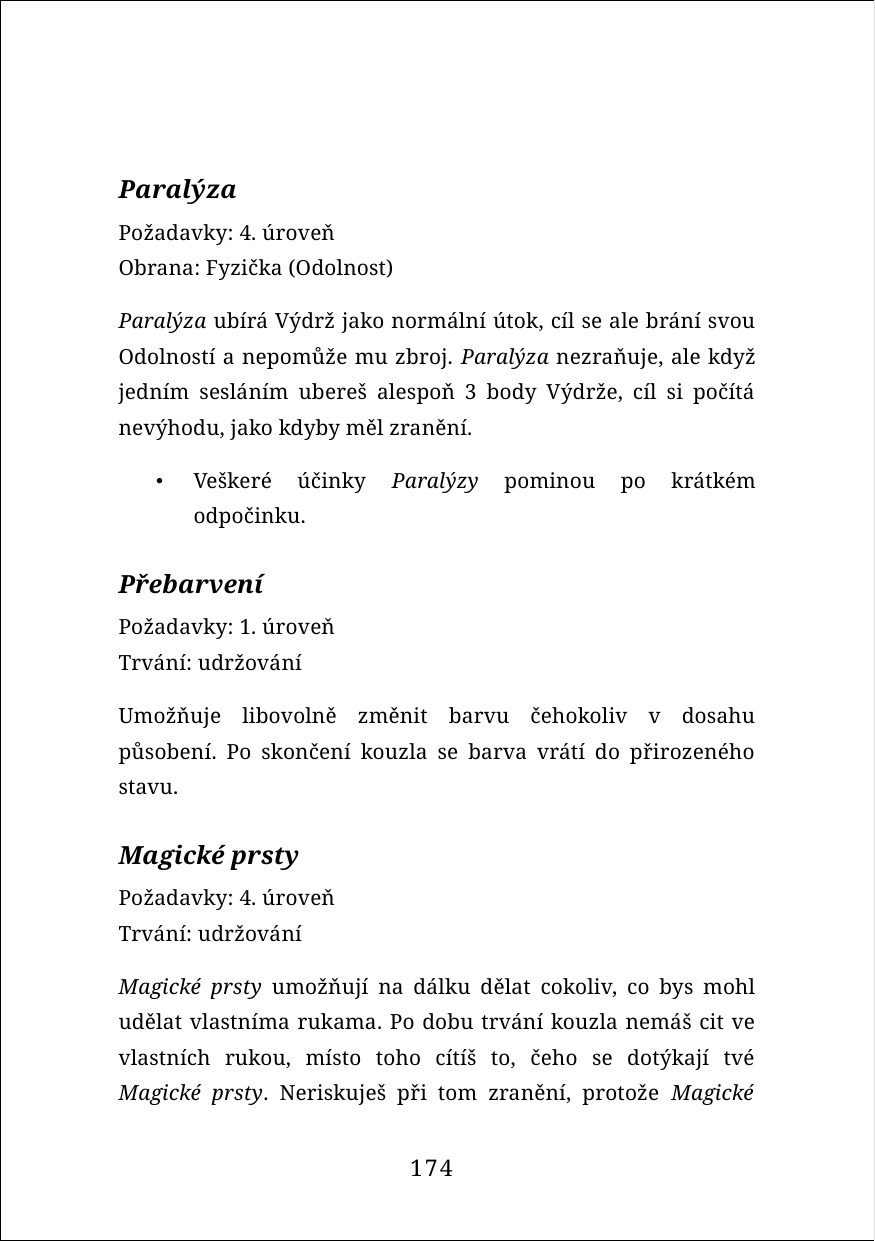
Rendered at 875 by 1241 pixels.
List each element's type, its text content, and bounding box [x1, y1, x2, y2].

text Paralýza ubírá Výdrž jako normální útok, cíl se ale brání svou Odolností a nepomůže mu zbroj. Paralýza nezraňuje, ale když jedním sesláním ubereš alespoň 3 body Výdrže, cíl si počítá nevýhodu, jako kdyby měl zranění. [118, 306, 756, 441]
text Požadavky: 1. úroveň Trvání: udržování [118, 612, 756, 676]
subtitle Magické prsty [118, 837, 756, 871]
list Veškeré účinky Paralýzy pominou po krátkém odpočinku. [156, 466, 756, 530]
subtitle Přebarvení [118, 567, 756, 601]
text Umožňuje libovolně změnit barvu čehokoliv v dosahu působení. Po skončení kouzla se barva vrátí do přirozeného stavu. [118, 701, 756, 801]
text Magické prsty umožňují na dálku dělat cokoliv, co bys mohl udělat vlastníma rukama. Po dobu trvání kouzla nemáš cit ve vlastních rukou, místo toho cítíš to, čeho se dotýkají tvé Magické prsty. Neriskuješ při tom zranění, protože Magické [118, 972, 756, 1107]
text Požadavky: 4. úroveň Obrana: Fyzička (Odolnost) [118, 218, 756, 282]
subtitle Paralýza [118, 172, 756, 206]
text Požadavky: 4. úroveň Trvání: udržování [118, 883, 756, 947]
